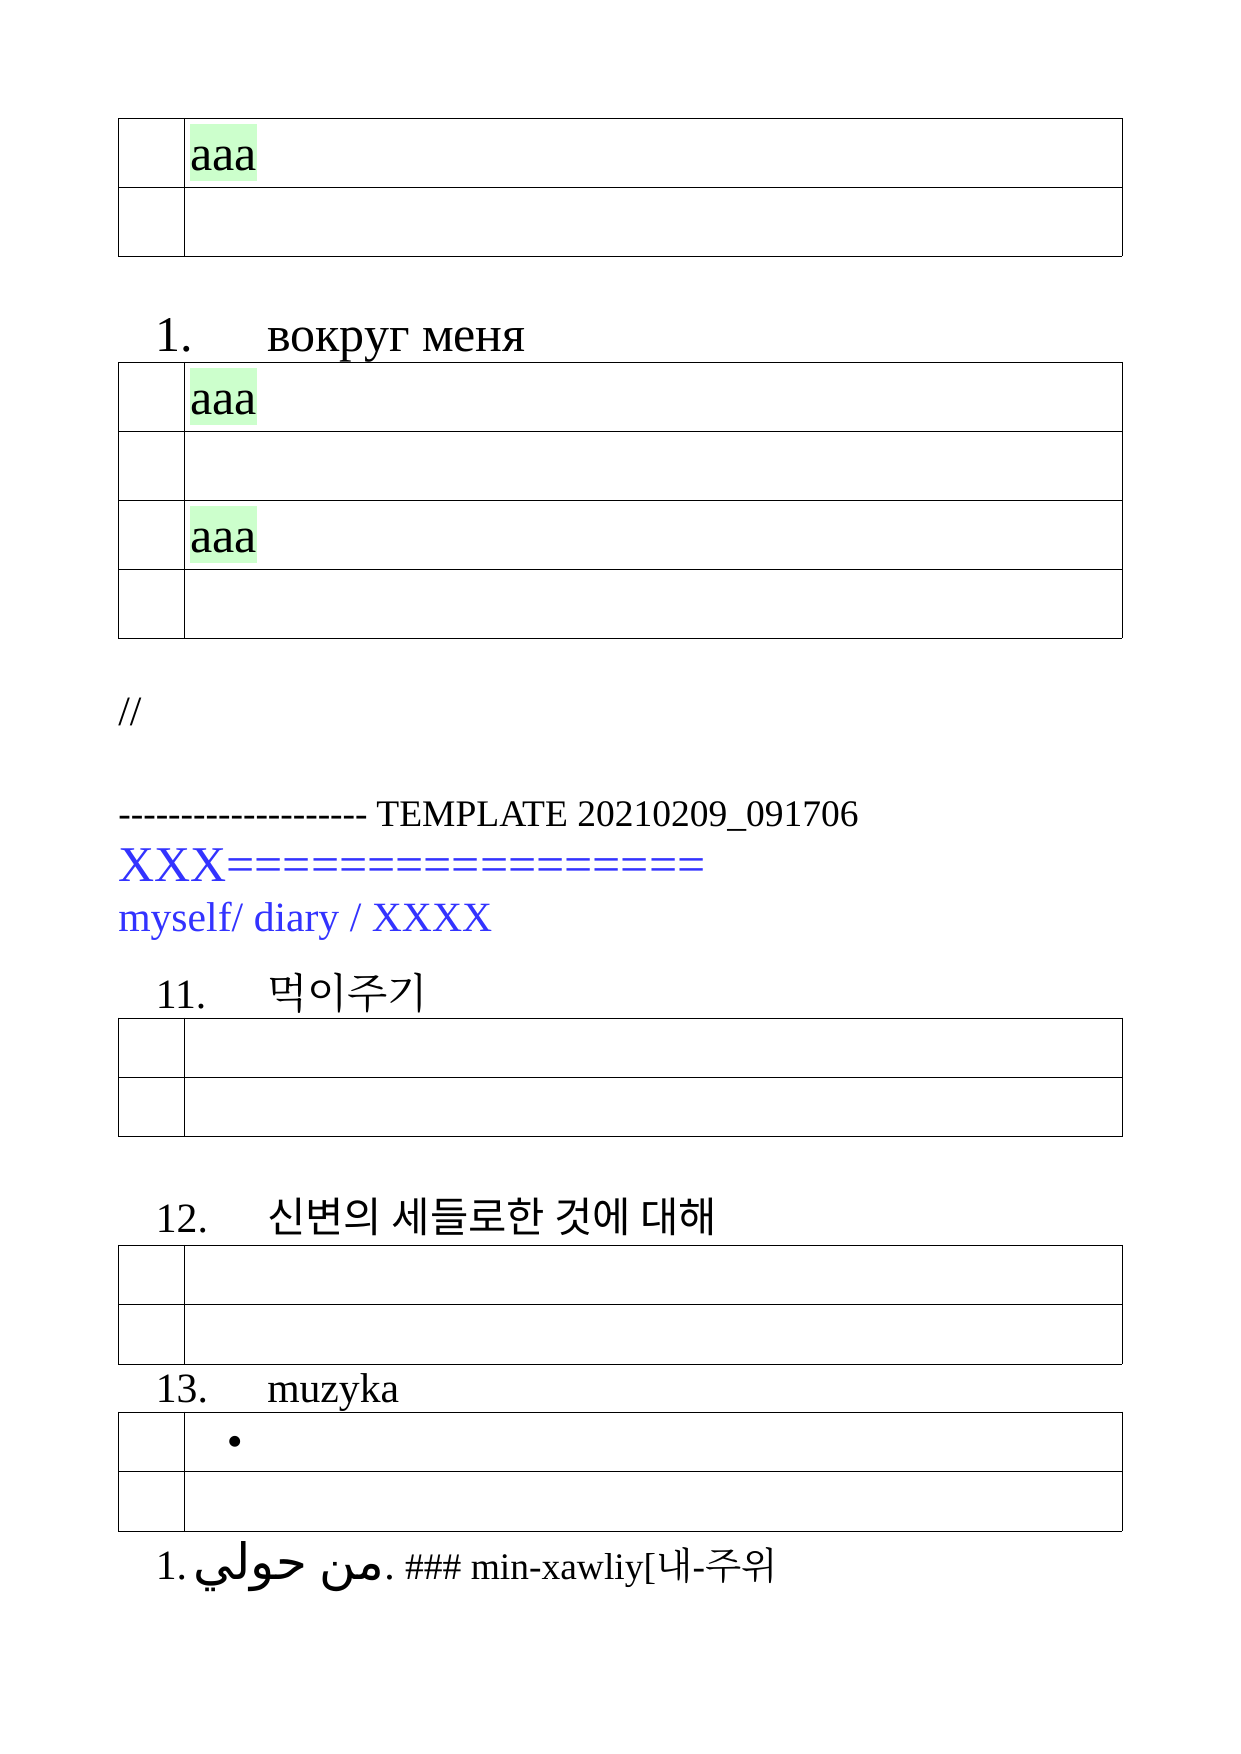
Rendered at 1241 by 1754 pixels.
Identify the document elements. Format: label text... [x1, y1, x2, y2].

table_cell [185, 188, 1122, 256]
table_cell [119, 119, 184, 187]
text XXX================= [118, 834, 1122, 892]
table_cell [185, 1305, 1122, 1364]
table_header [119, 363, 184, 431]
table_header [119, 1246, 184, 1304]
table_cell aaa [185, 119, 1122, 187]
table_cell [119, 501, 184, 569]
table_header [185, 1246, 1122, 1304]
list вокруг меня [156, 304, 1122, 362]
table_header aaa [185, 363, 1122, 431]
table_cell [119, 432, 184, 500]
table_header [185, 1413, 1122, 1471]
table_cell [185, 432, 1122, 500]
text // [118, 686, 1122, 734]
list 먹이주기 [156, 969, 1122, 1017]
list muzyka [156, 1365, 1122, 1412]
table_cell [185, 1472, 1122, 1531]
table_cell [119, 1472, 184, 1531]
table_cell [119, 570, 184, 638]
list من حولي. ### min-xawliy[내-주위 [156, 1532, 1122, 1591]
table_header [119, 1019, 184, 1077]
table_cell [119, 1078, 184, 1136]
table_cell [119, 188, 184, 256]
text myself/ diary / XXXX [118, 892, 1122, 940]
list 신변의 세들로한 것에 대해 [156, 1184, 1122, 1245]
table_cell [185, 570, 1122, 638]
table_header [119, 1413, 184, 1471]
table_cell aaa [185, 501, 1122, 569]
table_header [185, 1019, 1122, 1077]
text -------------------- TEMPLATE 20210209_091706 [118, 791, 1122, 834]
table_cell [119, 1305, 184, 1364]
table_cell [185, 1078, 1122, 1136]
